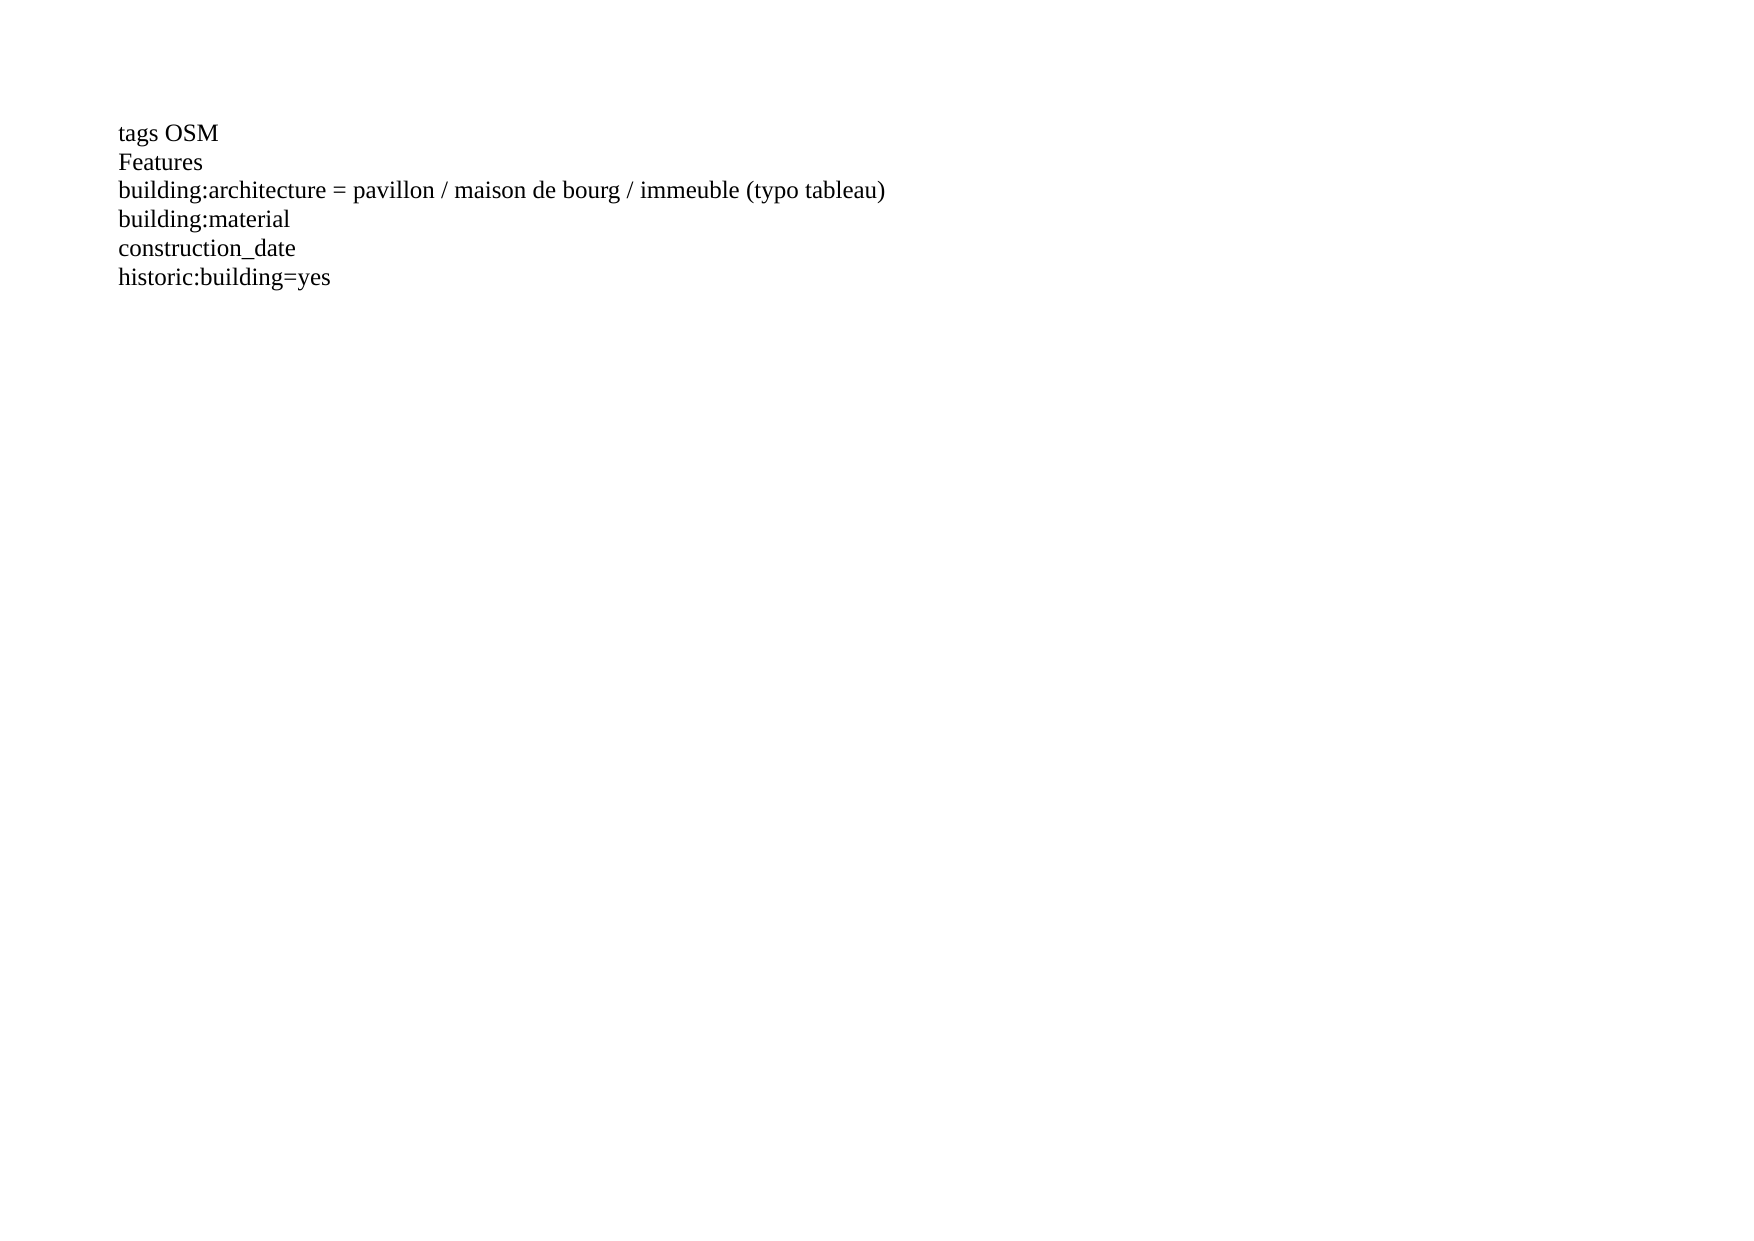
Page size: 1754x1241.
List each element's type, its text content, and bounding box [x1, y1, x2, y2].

text historic:building=yes [118, 262, 1636, 291]
text building:architecture = pavillon / maison de bourg / immeuble (typo tableau) [118, 176, 1636, 204]
text construction_date [118, 233, 1636, 262]
text Features [118, 147, 1636, 176]
text tags OSM [118, 118, 1636, 147]
text building:material [118, 204, 1636, 233]
